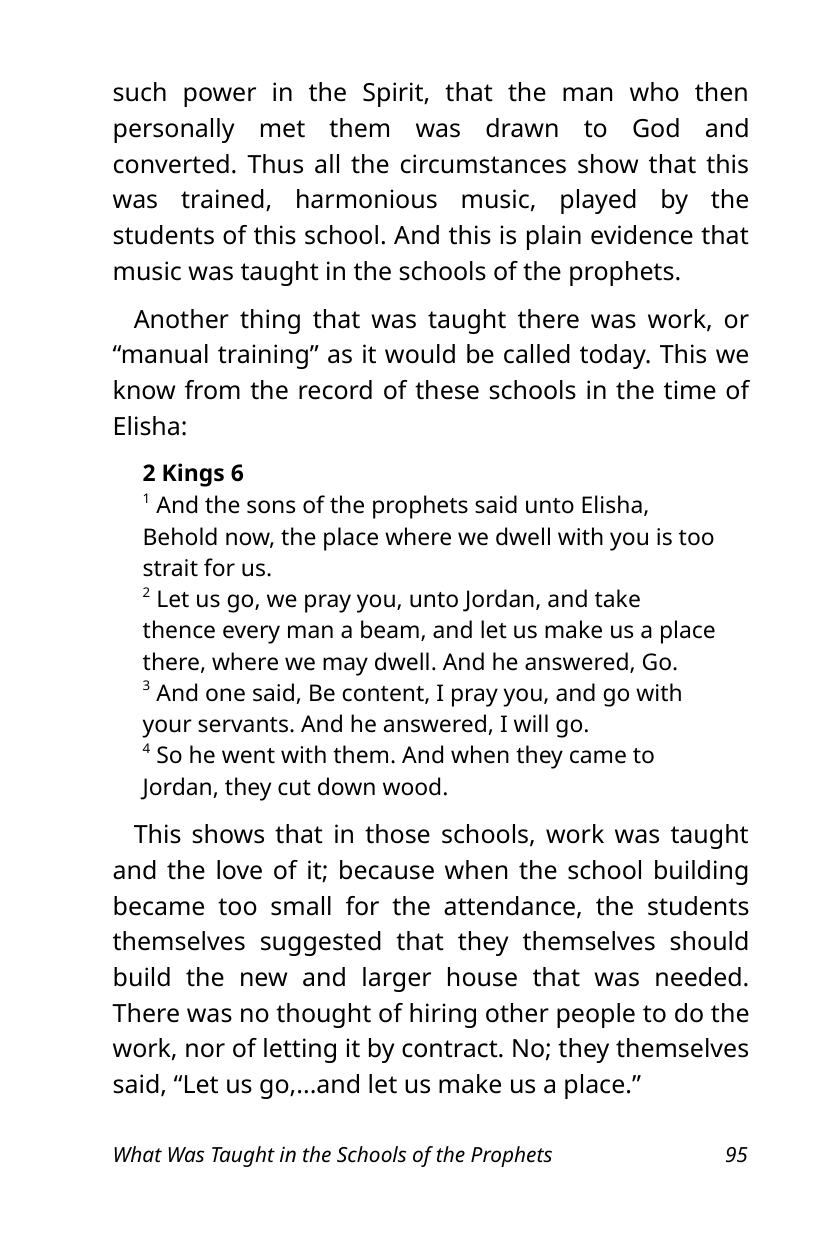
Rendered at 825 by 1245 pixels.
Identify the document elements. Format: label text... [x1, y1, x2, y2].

text This shows that in those schools, work was taught and the love of it; because when the school building became too small for the attendance, the students themselves suggested that they themselves should build the new and larger house that was needed. There was no thought of hiring other people to do the work, nor of letting it by contract. No; they themselves said, “Let us go,...and let us make us a place.” [112, 817, 750, 1101]
text 2 Kings 6 [142, 456, 750, 488]
text such power in the Spirit, that the man who then personally met them was drawn to God and converted. Thus all the circumstances show that this was trained, harmonious music, played by the students of this school. And this is plain evidence that music was taught in the schools of the prophets. [112, 75, 750, 288]
text 1 And the sons of the prophets said unto Elisha, Behold now, the place where we dwell with you is too strait for us. [142, 489, 720, 583]
text Another thing that was taught there was work, or “manual training” as it would be called today. This we know from the record of these schools in the time of Elisha: [112, 301, 750, 443]
text 2 Let us go, we pray you, unto Jordan, and take thence every man a beam, and let us make us a place there, where we may dwell. And he answered, Go. [142, 583, 720, 677]
text 3 And one said, Be content, I pray you, and go with your servants. And he answered, I will go. [142, 677, 720, 739]
text 4 So he went with them. And when they came to Jordan, they cut down wood. [142, 739, 720, 802]
